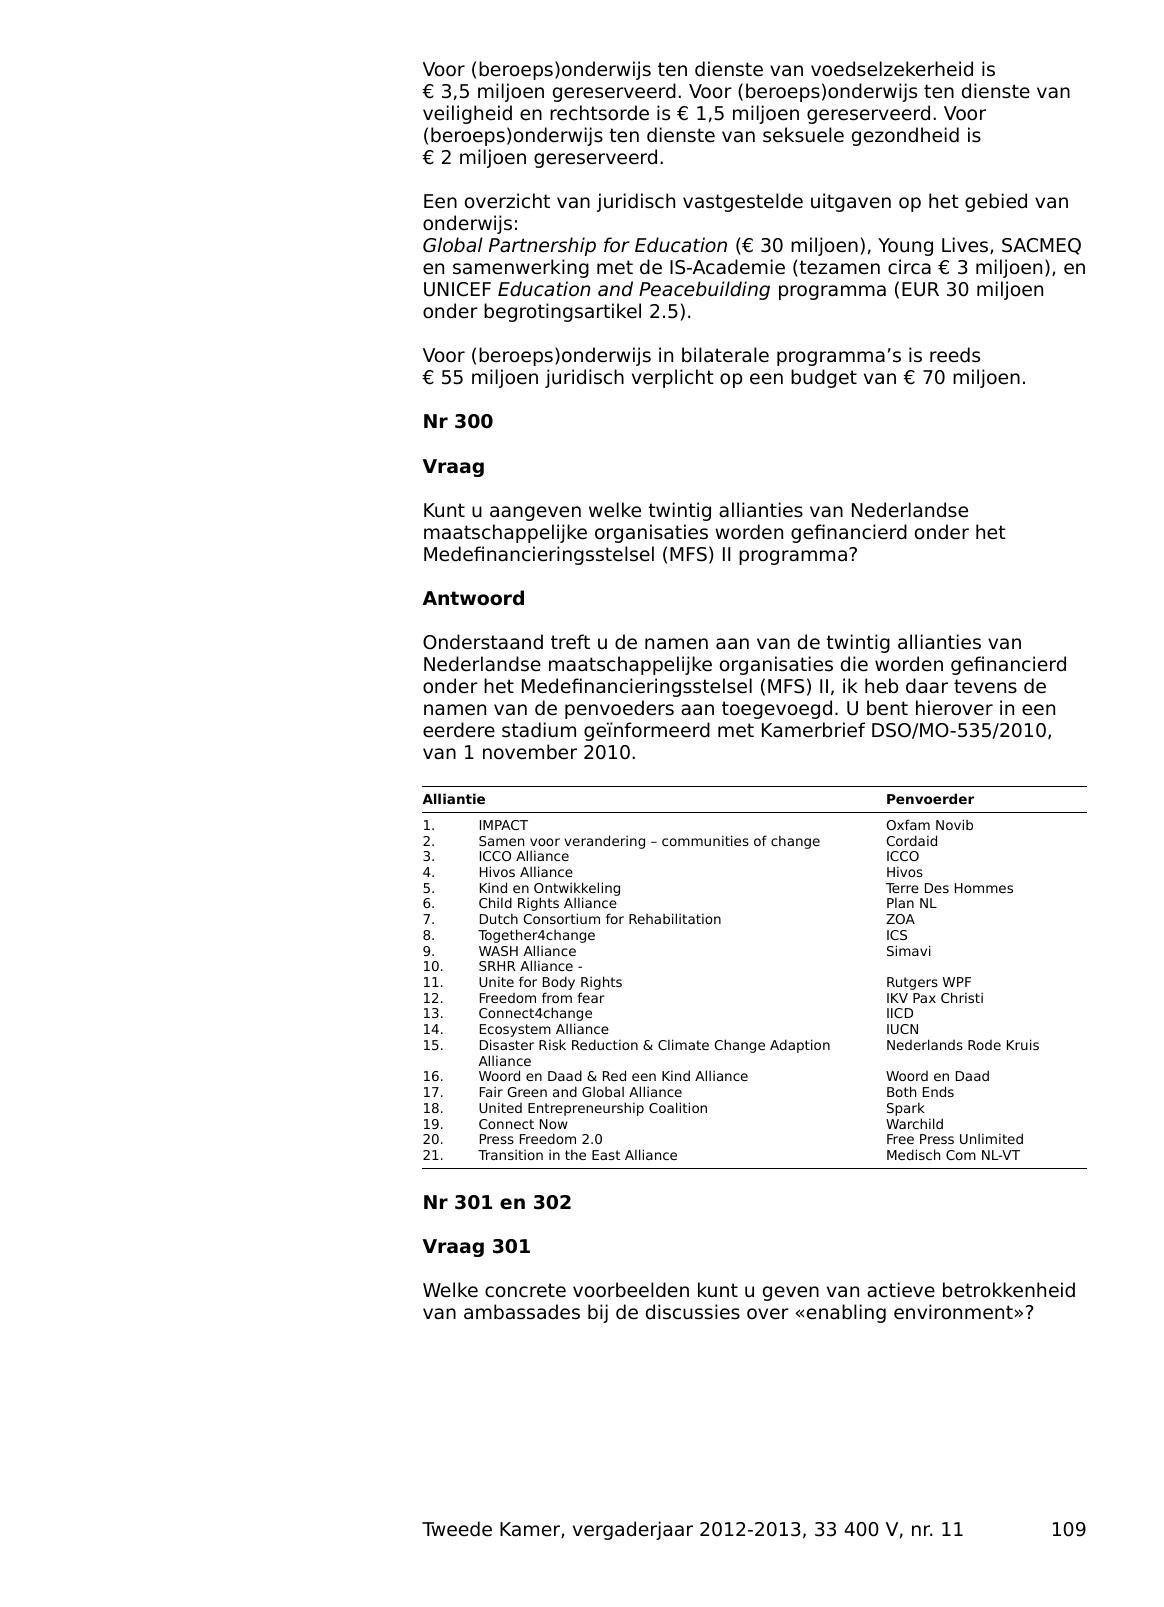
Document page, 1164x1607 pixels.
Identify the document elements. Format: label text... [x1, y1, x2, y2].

table_cell 2. [422, 833, 472, 849]
table_cell IKV Pax Christi [880, 991, 1087, 1006]
text Global Partnership for Education (€ 30 miljoen), Young Lives, SACMEQ en samenwerking met de IS-Academie (tezamen circa € 3 miljoen), en UNICEF Education and Peacebuilding programma (EUR 30 miljoen onder begrotingsartikel 2.5). [422, 235, 1087, 323]
table_cell 18. [422, 1101, 472, 1116]
table_cell SRHR Alliance - [473, 959, 880, 975]
table_cell United Entrepreneurship Coalition [473, 1101, 880, 1116]
table_cell Samen voor verandering – communities of change [473, 833, 880, 849]
table_cell 17. [422, 1085, 472, 1101]
table_cell 16. [422, 1069, 472, 1085]
table_cell 8. [422, 928, 472, 943]
table_cell 6. [422, 896, 472, 912]
table_cell Unite for Body Rights [473, 975, 880, 991]
table_cell 15. [422, 1038, 472, 1069]
table_cell Plan NL [880, 896, 1087, 912]
table_cell Oxfam Novib [880, 813, 1087, 833]
text Kunt u aangeven welke twintig allianties van Nederlandse maatschappelijke organisaties worden gefinancierd onder het Medefinancieringsstelsel (MFS) II programma? [422, 500, 1087, 566]
table_cell 19. [422, 1116, 472, 1132]
table_cell Press Freedom 2.0 [473, 1132, 880, 1148]
table_cell IMPACT [473, 813, 880, 833]
text Voor (beroeps)onderwijs ten dienste van voedselzekerheid is € 3,5 miljoen gereserveerd. Voor (beroeps)onderwijs ten dienste van veiligheid en rechtsorde is € 1,5 miljoen gereserveerd. Voor (beroeps)onderwijs ten dienste van seksuele gezondheid is € 2 miljoen gereserveerd. [422, 59, 1087, 169]
table_header Alliantie [422, 787, 880, 812]
text Onderstaand treft u de namen aan van de twintig allianties van Nederlandse maatschappelijke organisaties die worden gefinancierd onder het Medefinancieringsstelsel (MFS) II, ik heb daar tevens de namen van de penvoeders aan toegevoegd. U bent hierover in een eerdere stadium geïnformeerd met Kamerbrief DSO/MO-535/2010, van 1 november 2010. [422, 632, 1087, 764]
table_cell 13. [422, 1006, 472, 1022]
table_cell Connect4change [473, 1006, 880, 1022]
table_cell Terre Des Hommes [880, 881, 1087, 896]
table_cell 14. [422, 1022, 472, 1038]
table_cell Medisch Com NL-VT [880, 1148, 1087, 1168]
table_cell Connect Now [473, 1116, 880, 1132]
text Welke concrete voorbeelden kunt u geven van actieve betrokkenheid van ambassades bij de discussies over «enabling environment»? [422, 1280, 1087, 1324]
subtitle Nr 301 en 302 [422, 1192, 1087, 1213]
table_cell 3. [422, 849, 472, 865]
table_cell Simavi [880, 944, 1087, 959]
table_cell Hivos Alliance [473, 865, 880, 881]
table_cell Freedom from fear [473, 991, 880, 1006]
table_cell Transition in the East Alliance [473, 1148, 880, 1168]
table_cell Both Ends [880, 1085, 1087, 1101]
table_cell ICS [880, 928, 1087, 943]
table_cell 12. [422, 991, 472, 1006]
table_cell 21. [422, 1148, 472, 1168]
table_cell ZOA [880, 912, 1087, 928]
table_cell Hivos [880, 865, 1087, 881]
table_cell 5. [422, 881, 472, 896]
subtitle Antwoord [422, 588, 1087, 610]
table_cell Cordaid [880, 833, 1087, 849]
table_cell Together4change [473, 928, 880, 943]
table_cell Fair Green and Global Alliance [473, 1085, 880, 1101]
subtitle Vraag [422, 456, 1087, 477]
table_cell 7. [422, 912, 472, 928]
table_cell [880, 959, 1087, 975]
table_cell 20. [422, 1132, 472, 1148]
table_cell IUCN [880, 1022, 1087, 1038]
table_cell Nederlands Rode Kruis [880, 1038, 1087, 1069]
table_cell 11. [422, 975, 472, 991]
table_cell WASH Alliance [473, 944, 880, 959]
text Een overzicht van juridisch vastgestelde uitgaven op het gebied van onderwijs: [422, 191, 1087, 235]
table_cell Spark [880, 1101, 1087, 1116]
table_cell Dutch Consortium for Rehabilitation [473, 912, 880, 928]
table_cell 4. [422, 865, 472, 881]
subtitle Nr 300 [422, 411, 1087, 433]
table_cell ICCO [880, 849, 1087, 865]
table_cell Rutgers WPF [880, 975, 1087, 991]
table_cell IICD [880, 1006, 1087, 1022]
table_cell Woord en Daad & Red een Kind Alliance [473, 1069, 880, 1085]
text Voor (beroeps)onderwijs in bilaterale programma’s is reeds € 55 miljoen juridisch verplicht op een budget van € 70 miljoen. [422, 345, 1087, 389]
table_cell Woord en Daad [880, 1069, 1087, 1085]
table_cell Ecosystem Alliance [473, 1022, 880, 1038]
table_cell Disaster Risk Reduction & Climate Change Adaption Alliance [473, 1038, 880, 1069]
table_cell 1. [422, 813, 472, 833]
table_cell ICCO Alliance [473, 849, 880, 865]
table_cell 9. [422, 944, 472, 959]
table_cell 10. [422, 959, 472, 975]
table_cell Child Rights Alliance [473, 896, 880, 912]
table_cell Warchild [880, 1116, 1087, 1132]
table_cell Free Press Unlimited [880, 1132, 1087, 1148]
table_header Penvoerder [880, 787, 1087, 812]
subtitle Vraag 301 [422, 1236, 1087, 1258]
table_cell Kind en Ontwikkeling [473, 881, 880, 896]
